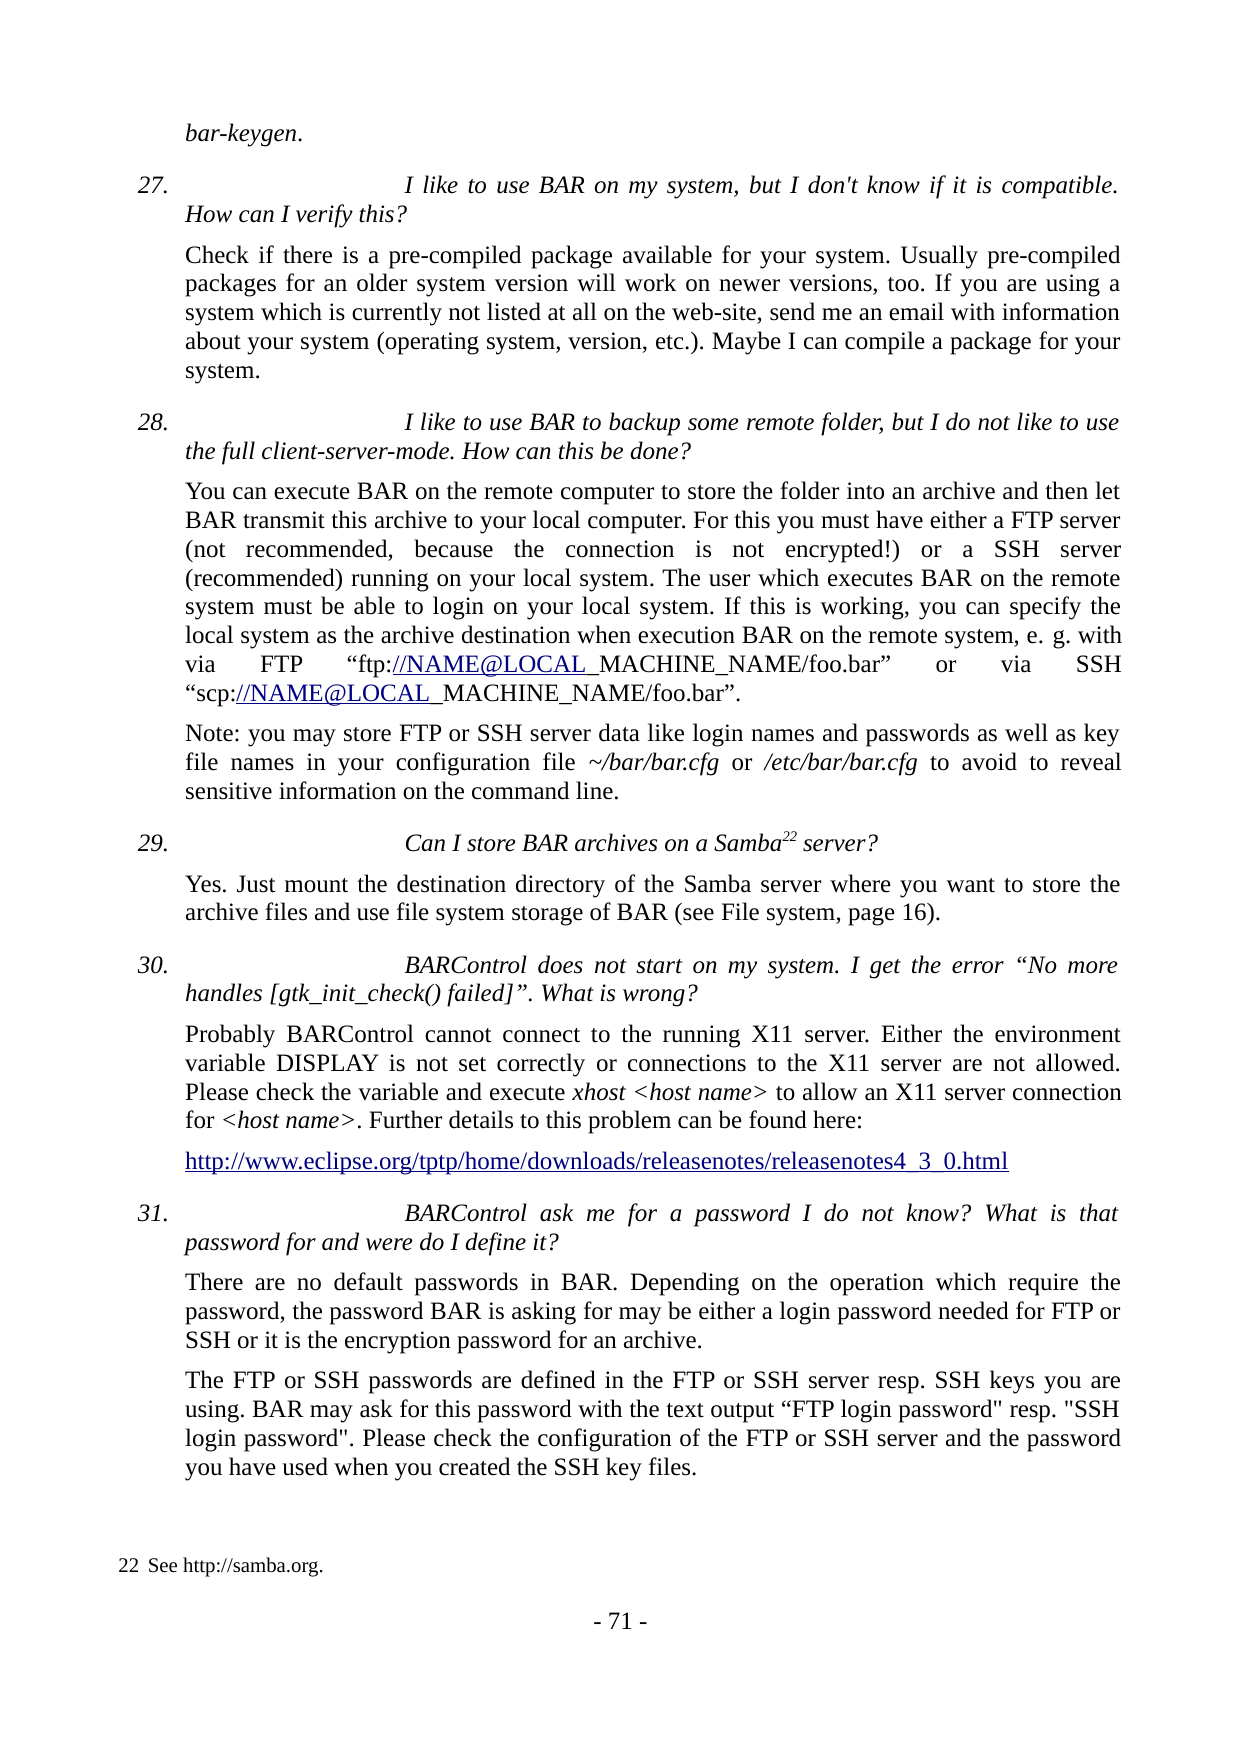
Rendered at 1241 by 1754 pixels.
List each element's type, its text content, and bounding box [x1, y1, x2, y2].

text The FTP or SSH passwords are defined in the FTP or SSH server resp. SSH keys you are using. BAR may ask for this password with the text output “FTP login password" resp. "SSH login password". Please check the configuration of the FTP or SSH server and the password you have used when you created the SSH key files. [185, 1366, 1122, 1481]
text You can execute BAR on the remote computer to store the folder into an archive and then let BAR transmit this archive to your local computer. For this you must have either a FTP server (not recommended, because the connection is not encrypted!) or a SSH server (recommended) running on your local system. The user which executes BAR on the remote system must be able to login on your local system. If this is working, you can specify the local system as the archive destination when execution BAR on the remote system, e. g. with via FTP “ftp://NAME@LOCAL_MACHINE_NAME/foo.bar” or via SSH “scp://NAME@LOCAL_MACHINE_NAME/foo.bar”. [185, 476, 1122, 706]
list I like to use BAR on my system, but I don't know if it is compatible. How can I verify this? [138, 171, 1122, 228]
text bar-keygen. [185, 118, 1122, 147]
text Check if there is a pre-compiled package available for your system. Usually pre-compiled packages for an older system version will work on newer versions, too. If you are using a system which is currently not listed at all on the web-site, send me an email with information about your system (operating system, version, etc.). Maybe I can compile a package for your system. [185, 240, 1122, 383]
list BARControl ask me for a password I do not know? What is that password for and were do I define it? [138, 1198, 1122, 1256]
text Yes. Just mount the destination directory of the Samba server where you want to store the archive files and use file system storage of BAR (see File system, page 16). [185, 869, 1122, 926]
text Note: you may store FTP or SSH server data like login names and passwords as well as key file names in your configuration file ~/bar/bar.cfg or /etc/bar/bar.cfg to avoid to reveal sensitive information on the command line. [185, 718, 1122, 804]
list BARControl does not start on my system. I get the error “No more handles [gtk_init_check() failed]”. What is wrong? [138, 950, 1122, 1007]
list See http://samba.org. [118, 1553, 1122, 1577]
text Probably BARControl cannot connect to the running X11 server. Either the environment variable DISPLAY is not set correctly or connections to the X11 server are not allowed. Please check the variable and execute xhost <host name> to allow an X11 server connection for <host name>. Further details to this problem can be found here: [185, 1019, 1122, 1134]
list Can I store BAR archives on a Samba server? [138, 828, 1122, 857]
list I like to use BAR to backup some remote folder, but I do not like to use the full client-server-mode. How can this be done? [138, 407, 1122, 465]
text http://www.eclipse.org/tptp/home/downloads/releasenotes/releasenotes4_3_0.html [185, 1146, 1122, 1174]
text There are no default passwords in BAR. Depending on the operation which require the password, the password BAR is asking for may be either a login password needed for FTP or SSH or it is the encryption password for an archive. [185, 1267, 1122, 1354]
